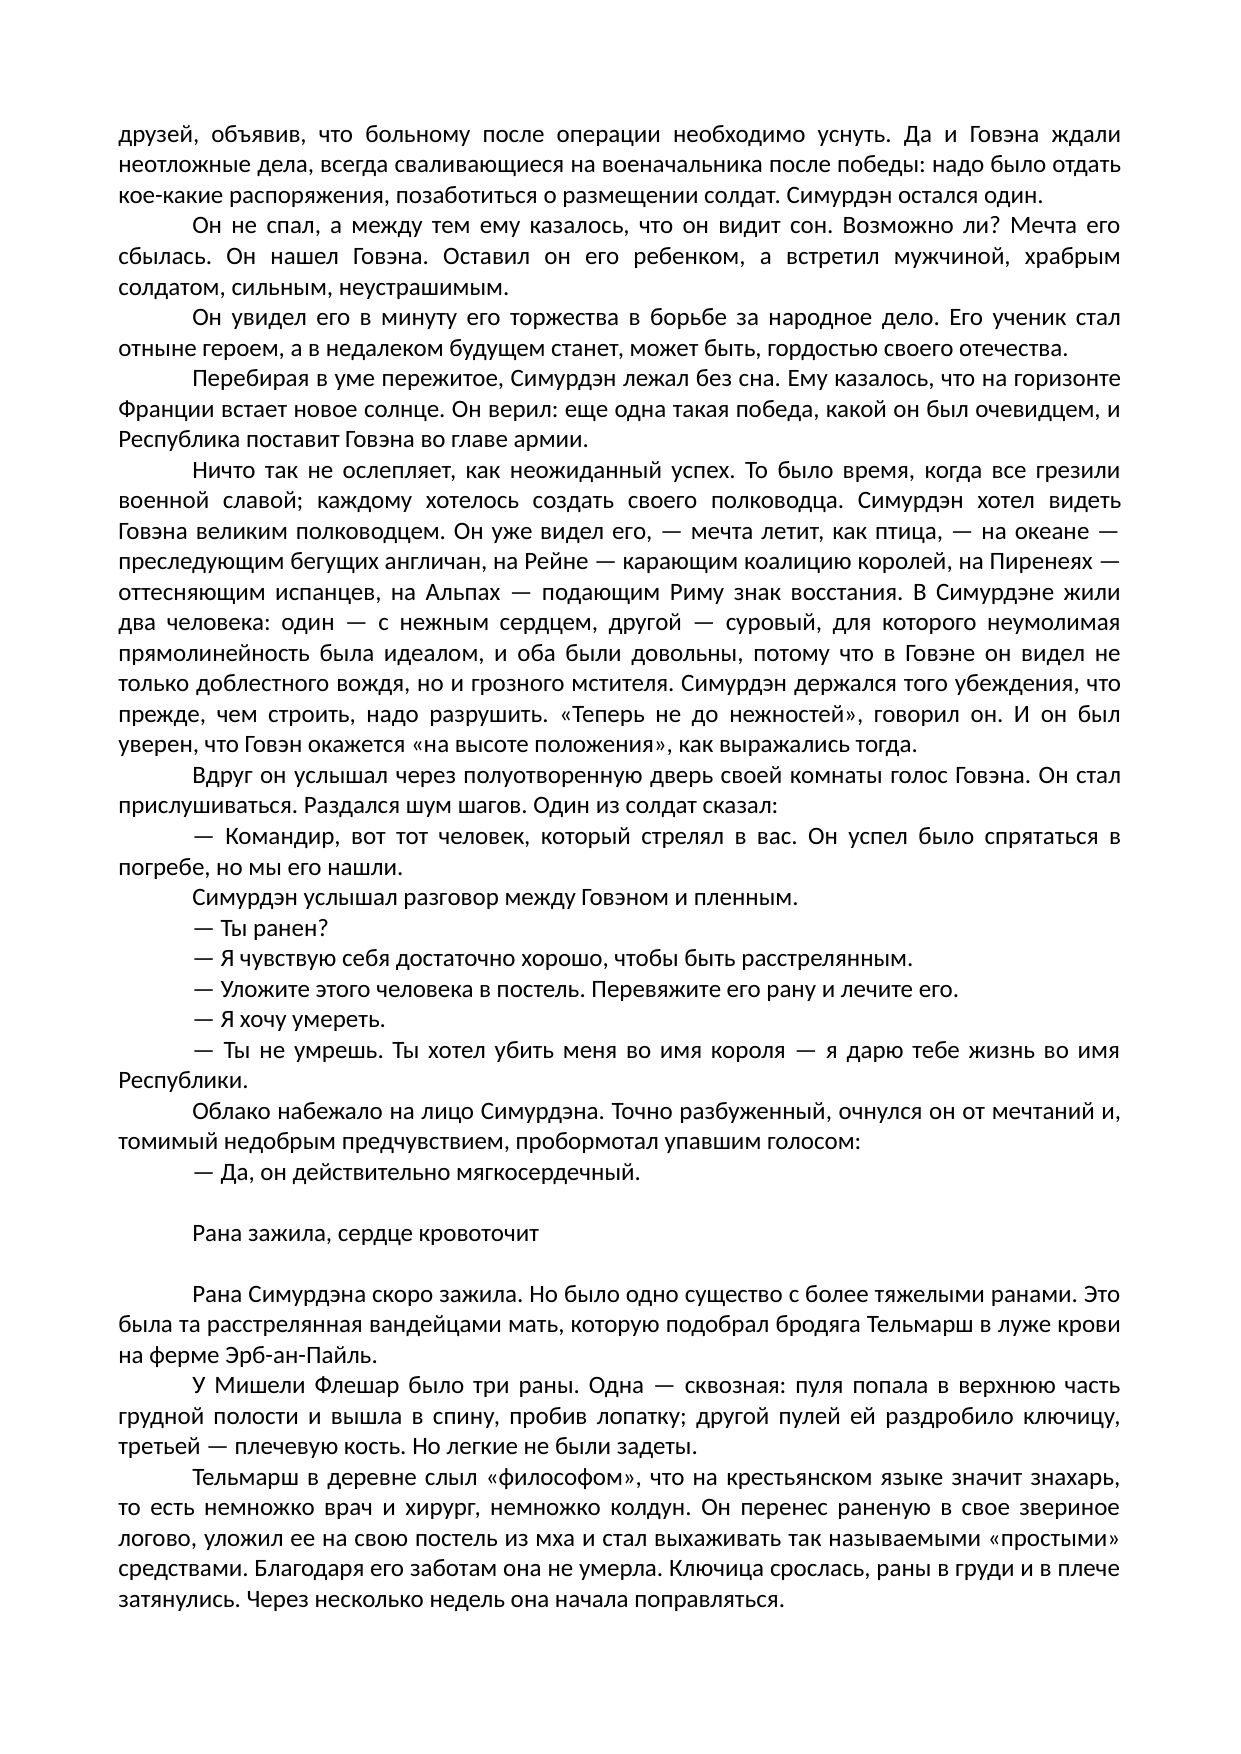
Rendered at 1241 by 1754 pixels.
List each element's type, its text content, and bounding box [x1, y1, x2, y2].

text Ничто так не ослепляет, как неожиданный успех. То было время, когда все грезили военной славой; каждому хотелось создать своего полководца. Симурдэн хотел видеть Говэна великим полководцем. Он уже видел его, — мечта летит, как птица, — на океане — преследующим бегущих англичан, на Рейне — карающим коалицию королей, на Пиренеях — оттесняющим испанцев, на Альпах — подающим Риму знак восстания. В Симурдэне жили два человека: один — с нежным сердцем, другой — суровый, для которого неумолимая прямолинейность была идеалом, и оба были довольны, потому что в Говэне он видел не только доблестного вождя, но и грозного мстителя. Симурдэн держался того убеждения, что прежде, чем строить, надо разрушить. «Теперь не до нежностей», говорил он. И он был уверен, что Говэн окажется «на высоте положения», как выражались тогда. [118, 454, 1122, 759]
text Тельмарш в деревне слыл «философом», что на крестьянском языке значит знахарь, то есть немножко врач и хирург, немножко колдун. Он перенес раненую в свое звериное логово, уложил ее на свою постель из мха и стал выхаживать так называемыми «простыми» средствами. Благодаря его заботам она не умерла. Ключица срослась, раны в груди и в плече затянулись. Через несколько недель она начала поправляться. [118, 1461, 1122, 1614]
text У Мишели Флешар было три раны. Одна — сквозная: пуля попала в верхнюю часть грудной полости и вышла в спину, пробив лопатку; другой пулей ей раздробило ключицу, третьей — плечевую кость. Но легкие не были задеты. [118, 1369, 1122, 1461]
text Он увидел его в минуту его торжества в борьбе за народное дело. Его ученик стал отныне героем, а в недалеком будущем станет, может быть, гордостью своего отечества. [118, 301, 1122, 362]
text — Да, он действительно мягкосердечный. [118, 1156, 1122, 1186]
text Рана зажила, сердце кровоточит [118, 1217, 1122, 1247]
text — Я хочу умереть. [118, 1003, 1122, 1034]
text Он не спал, а между тем ему казалось, что он видит сон. Возможно ли? Мечта его сбылась. Он нашел Говэна. Оставил он его ребенком, а встретил мужчиной, храбрым солдатом, сильным, неустрашимым. [118, 210, 1122, 301]
text Облако набежало на лицо Симурдэна. Точно разбуженный, очнулся он от мечтаний и, томимый недобрым предчувствием, пробормотал упавшим голосом: [118, 1095, 1122, 1156]
text Рана Симурдэна скоро зажила. Но было одно существо с более тяжелыми ранами. Это была та расстрелянная вандейцами мать, которую подобрал бродяга Тельмарш в луже крови на ферме Эрб-ан-Пайль. [118, 1278, 1122, 1369]
text — Уложите этого человека в постель. Перевяжите его рану и лечите его. [118, 973, 1122, 1003]
text — Ты не умрешь. Ты хотел убить меня во имя короля — я дарю тебе жизнь во имя Республики. [118, 1034, 1122, 1095]
text Перебирая в уме пережитое, Симурдэн лежал без сна. Ему казалось, что на горизонте Франции встает новое солнце. Он верил: еще одна такая победа, какой он был очевидцем, и Республика поставит Говэна во главе армии. [118, 362, 1122, 454]
text — Командир, вот тот человек, который стрелял в вас. Он успел было спрятаться в погребе, но мы его нашли. [118, 820, 1122, 881]
text — Ты ранен? [118, 912, 1122, 942]
text — Я чувствую себя достаточно хорошо, чтобы быть расстрелянным. [118, 942, 1122, 973]
text Вдруг он услышал через полуотворенную дверь своей комнаты голос Говэна. Он стал прислушиваться. Раздался шум шагов. Один из солдат сказал: [118, 759, 1122, 820]
text Симурдэн услышал разговор между Говэном и пленным. [118, 881, 1122, 912]
text друзей, объявив, что больному после операции необходимо уснуть. Да и Говэна ждали неотложные дела, всегда сваливающиеся на военачальника после победы: надо было отдать кое-какие распоряжения, позаботиться о размещении солдат. Симурдэн остался один. [118, 118, 1122, 210]
